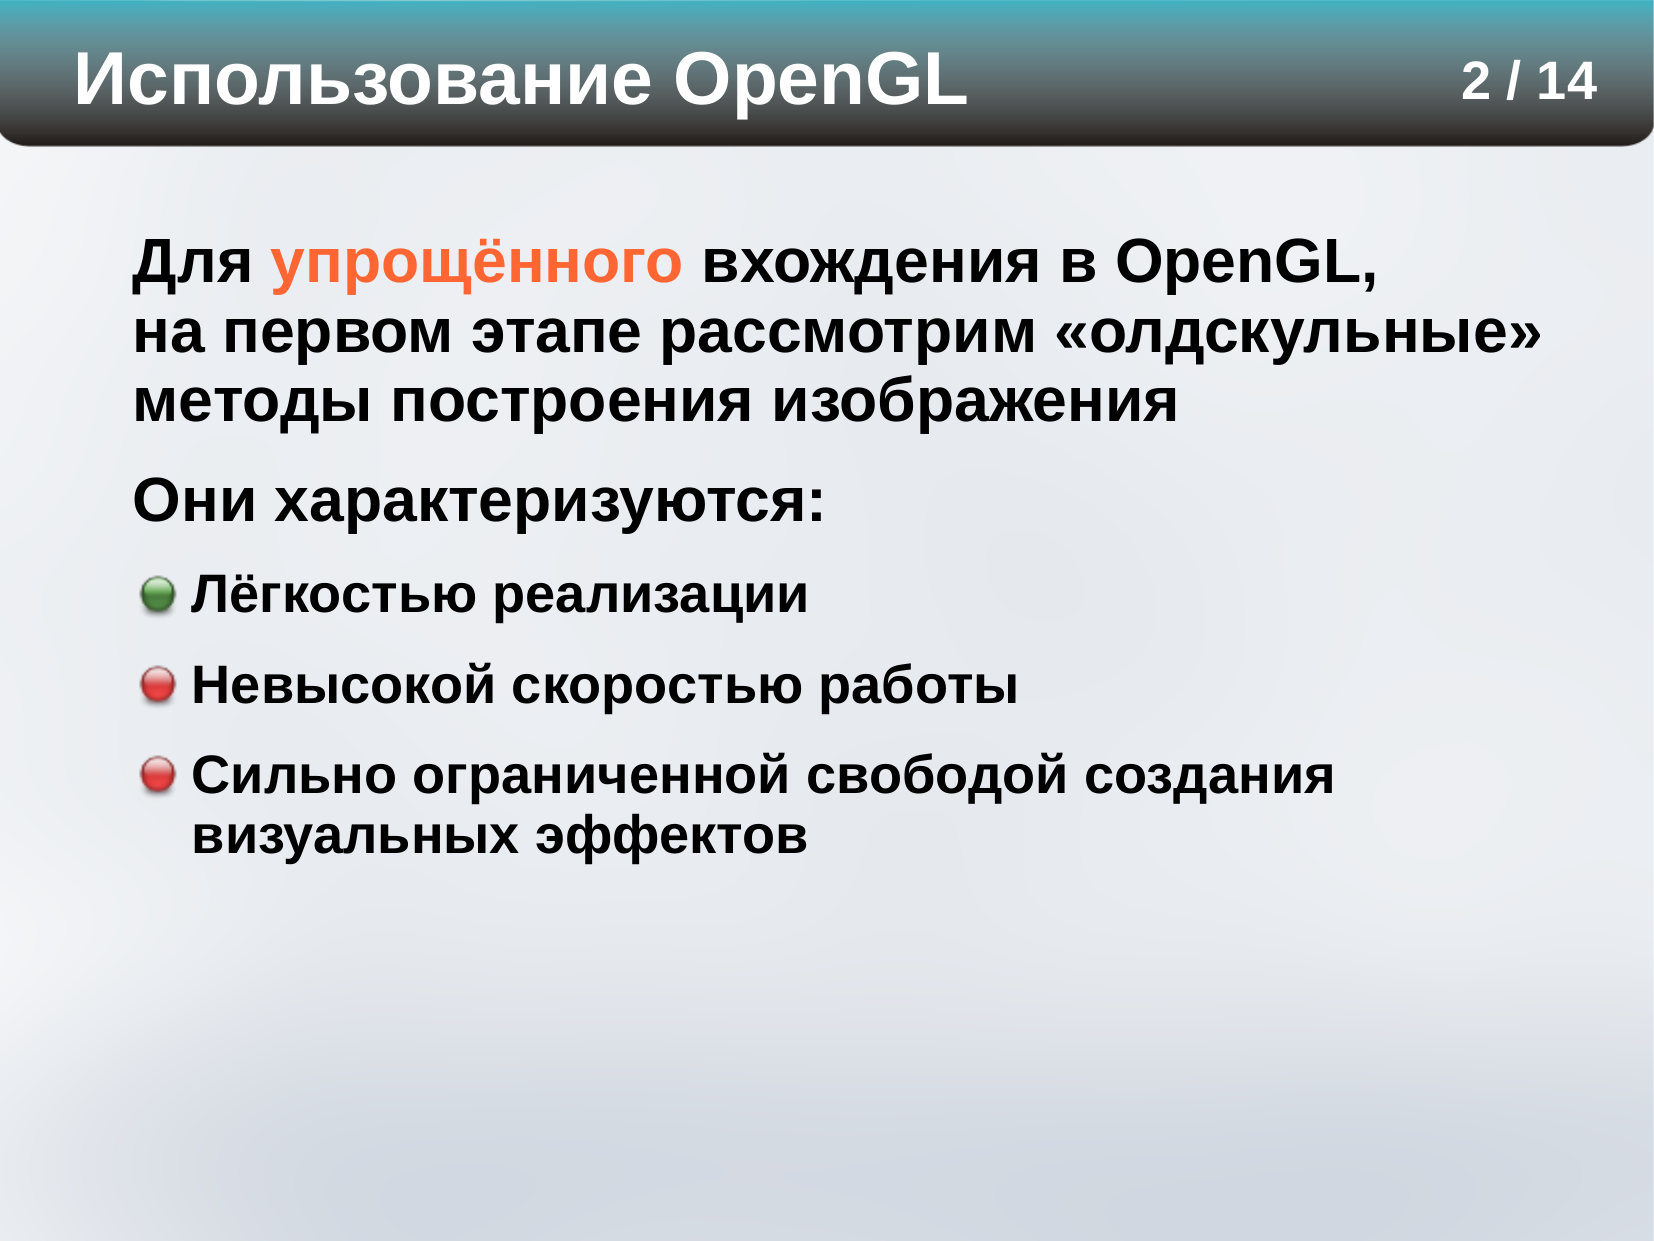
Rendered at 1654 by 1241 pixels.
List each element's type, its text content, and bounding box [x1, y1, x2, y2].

text_box Для упрощённого вхождения в OpenGL, на первом этапе рассмотрим «олдскульные» методы построения изображения Они характеризуются: Лёгкостью реализации Невысокой скоростью работы Сильно ограниченной свободой создания визуальных эффектов [118, 218, 1595, 873]
picture [0, 0, 1654, 1241]
text_box <номер> / 14 [1446, 42, 1654, 119]
text_box Использование OpenGL [59, 29, 1418, 129]
